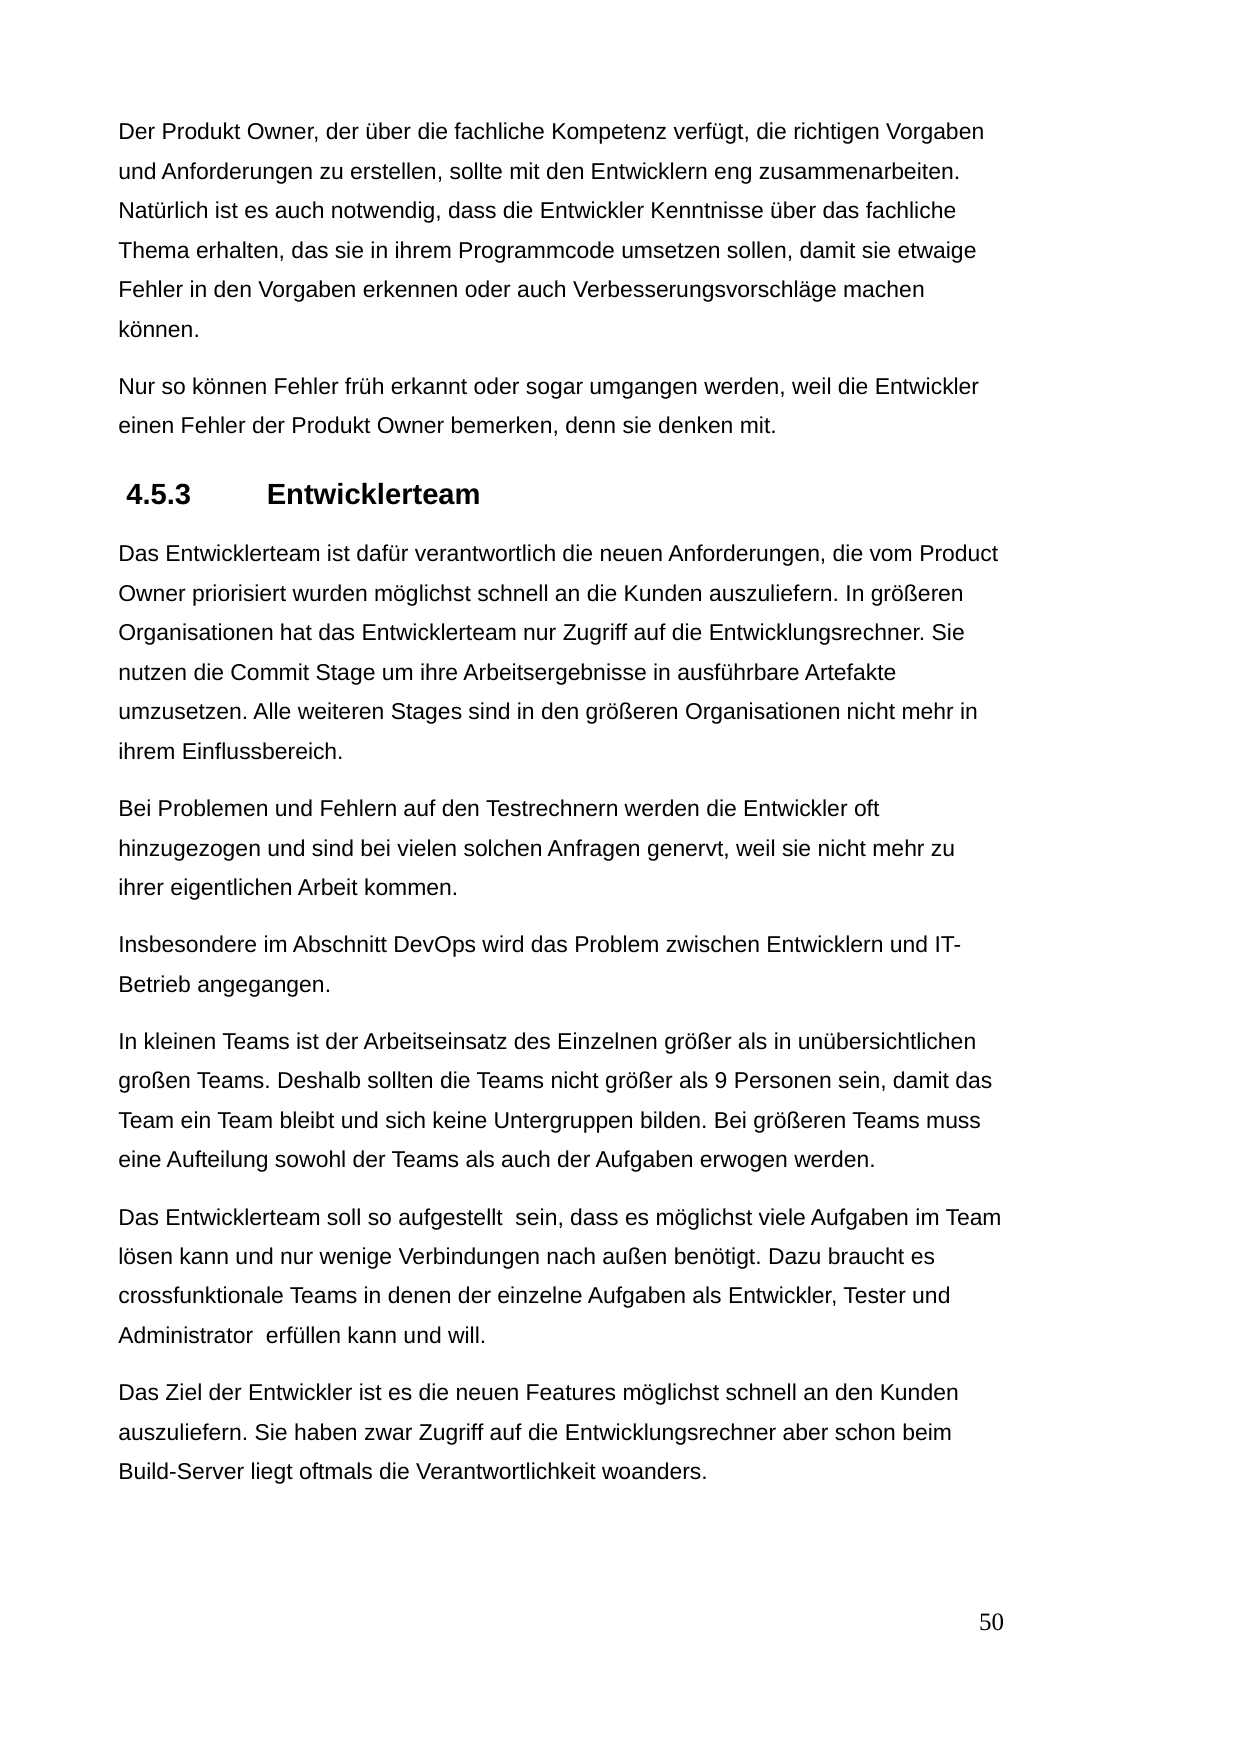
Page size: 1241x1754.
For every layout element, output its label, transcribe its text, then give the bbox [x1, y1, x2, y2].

subtitle Entwicklerteam [118, 477, 1004, 510]
text Bei Problemen und Fehlern auf den Testrechnern werden die Entwickler oft hinzugezogen und sind bei vielen solchen Anfragen genervt, weil sie nicht mehr zu ihrer eigentlichen Arbeit kommen. [118, 795, 1004, 900]
text Der Produkt Owner, der über die fachliche Kompetenz verfügt, die richtigen Vorgaben und Anforderungen zu erstellen, sollte mit den Entwicklern eng zusammenarbeiten. Natürlich ist es auch notwendig, dass die Entwickler Kenntnisse über das fachliche Thema erhalten, das sie in ihrem Programmcode umsetzen sollen, damit sie etwaige Fehler in den Vorgaben erkennen oder auch Verbesserungsvorschläge machen können. [118, 118, 1004, 342]
text In kleinen Teams ist der Arbeitseinsatz des Einzelnen größer als in unübersichtlichen großen Teams. Deshalb sollten die Teams nicht größer als 9 Personen sein, damit das Team ein Team bleibt und sich keine Untergruppen bilden. Bei größeren Teams muss eine Aufteilung sowohl der Teams als auch der Aufgaben erwogen werden. [118, 1028, 1004, 1173]
text Das Entwicklerteam ist dafür verantwortlich die neuen Anforderungen, die vom Product Owner priorisiert wurden möglichst schnell an die Kunden auszuliefern. In größeren Organisationen hat das Entwicklerteam nur Zugriff auf die Entwicklungsrechner. Sie nutzen die Commit Stage um ihre Arbeitsergebnisse in ausführbare Artefakte umzusetzen. Alle weiteren Stages sind in den größeren Organisationen nicht mehr in ihrem Einflussbereich. [118, 540, 1004, 764]
text Das Ziel der Entwickler ist es die neuen Features möglichst schnell an den Kunden auszuliefern. Sie haben zwar Zugriff auf die Entwicklungsrechner aber schon beim Build-Server liegt oftmals die Verantwortlichkeit woanders. [118, 1379, 1004, 1484]
text Das Entwicklerteam soll so aufgestellt sein, dass es möglichst viele Aufgaben im Team lösen kann und nur wenige Verbindungen nach außen benötigt. Dazu braucht es crossfunktionale Teams in denen der einzelne Aufgaben als Entwickler, Tester und Administrator erfüllen kann und will. [118, 1203, 1004, 1348]
text Nur so können Fehler früh erkannt oder sogar umgangen werden, weil die Entwickler einen Fehler der Produkt Owner bemerken, denn sie denken mit. [118, 373, 1004, 438]
text Insbesondere im Abschnitt DevOps wird das Problem zwischen Entwicklern und IT-Betrieb angegangen. [118, 931, 1004, 997]
